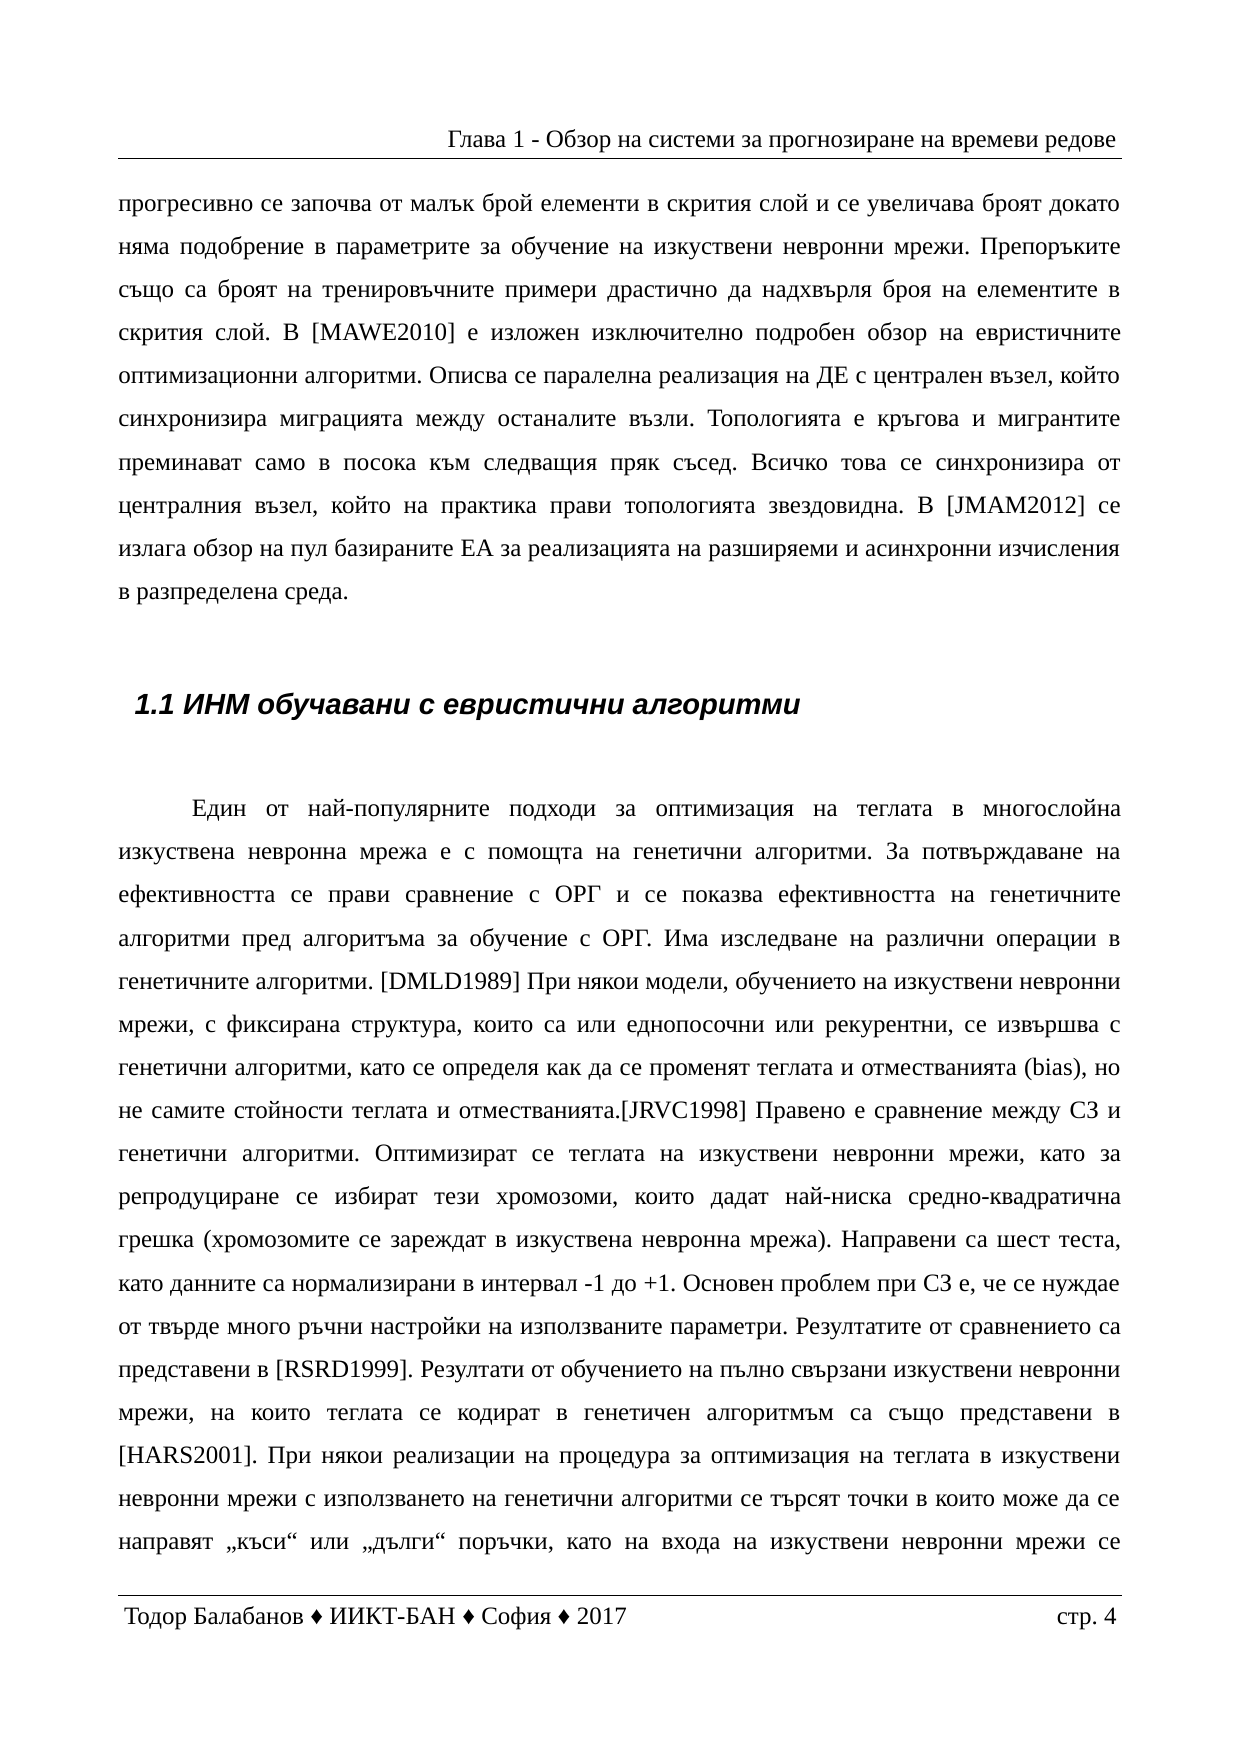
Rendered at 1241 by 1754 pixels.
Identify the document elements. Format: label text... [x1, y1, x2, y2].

text прогресивно се започва от малък брой елементи в скрития слой и се увеличава броят докато няма подобрение в параметрите за обучение на изкуствени невронни мрежи. Препоръките също са броят на тренировъчните примери драстично да надхвърля броя на елементите в скрития слой. В [MAWE2010] е изложен изключително подробен обзор на евристичните оптимизационни алгоритми. Описва се паралелна реализация на ДЕ с централен възел, който синхронизира миграцията между останалите възли. Топологията е кръгова и мигрантите преминават само в посока към следващия пряк съсед. Всичко това се синхронизира от централния възел, който на практика прави топологията звездовидна. В [JMAM2012] се излага обзор на пул базираните ЕА за реализацията на разширяеми и асинхронни изчисления в разпределена среда. [118, 188, 1122, 605]
text Един от най-популярните подходи за оптимизация на теглата в многослойна изкуствена невронна мрежа е с помощта на генетични алгоритми. За потвърждаване на ефективността се прави сравнение с ОРГ и се показва ефективността на генетичните алгоритми пред алгоритъма за обучение с ОРГ. Има изследване на различни операции в генетичните алгоритми. [DMLD1989] При някои модели, обучението на изкуствени невронни мрежи, с фиксирана структура, които са или еднопосочни или рекурентни, се извършва с генетични алгоритми, като се определя как да се променят теглата и отместванията (bias), но не самите стойности теглата и отместванията.[JRVC1998] Правено е сравнение между СЗ и генетични алгоритми. Оптимизират се теглата на изкуствени невронни мрежи, като за репродуциране се избират тези хромозоми, които дадат най-ниска средно-квадратична грешка (хромозомите се зареждат в изкуствена невронна мрежа). Направени са шест теста, като данните са нормализирани в интервал -1 до +1. Основен проблем при СЗ е, че се нуждае от твърде много ръчни настройки на използваните параметри. Резултатите от сравнението са представени в [RSRD1999]. Резултати от обучението на пълно свързани изкуствени невронни мрежи, на които теглата се кодират в генетичен алгоритмъм са също представени в [HARS2001]. При някои реализации на процедура за оптимизация на теглата в изкуствени невронни мрежи с използването на генетични алгоритми се търсят точки в които може да се направят „къси“ или „дълги“ поръчки, като на входа на изкуствени невронни мрежи се [118, 793, 1122, 1555]
subtitle 1.1 ИНМ обучавани с евристични алгоритми [118, 687, 1122, 721]
